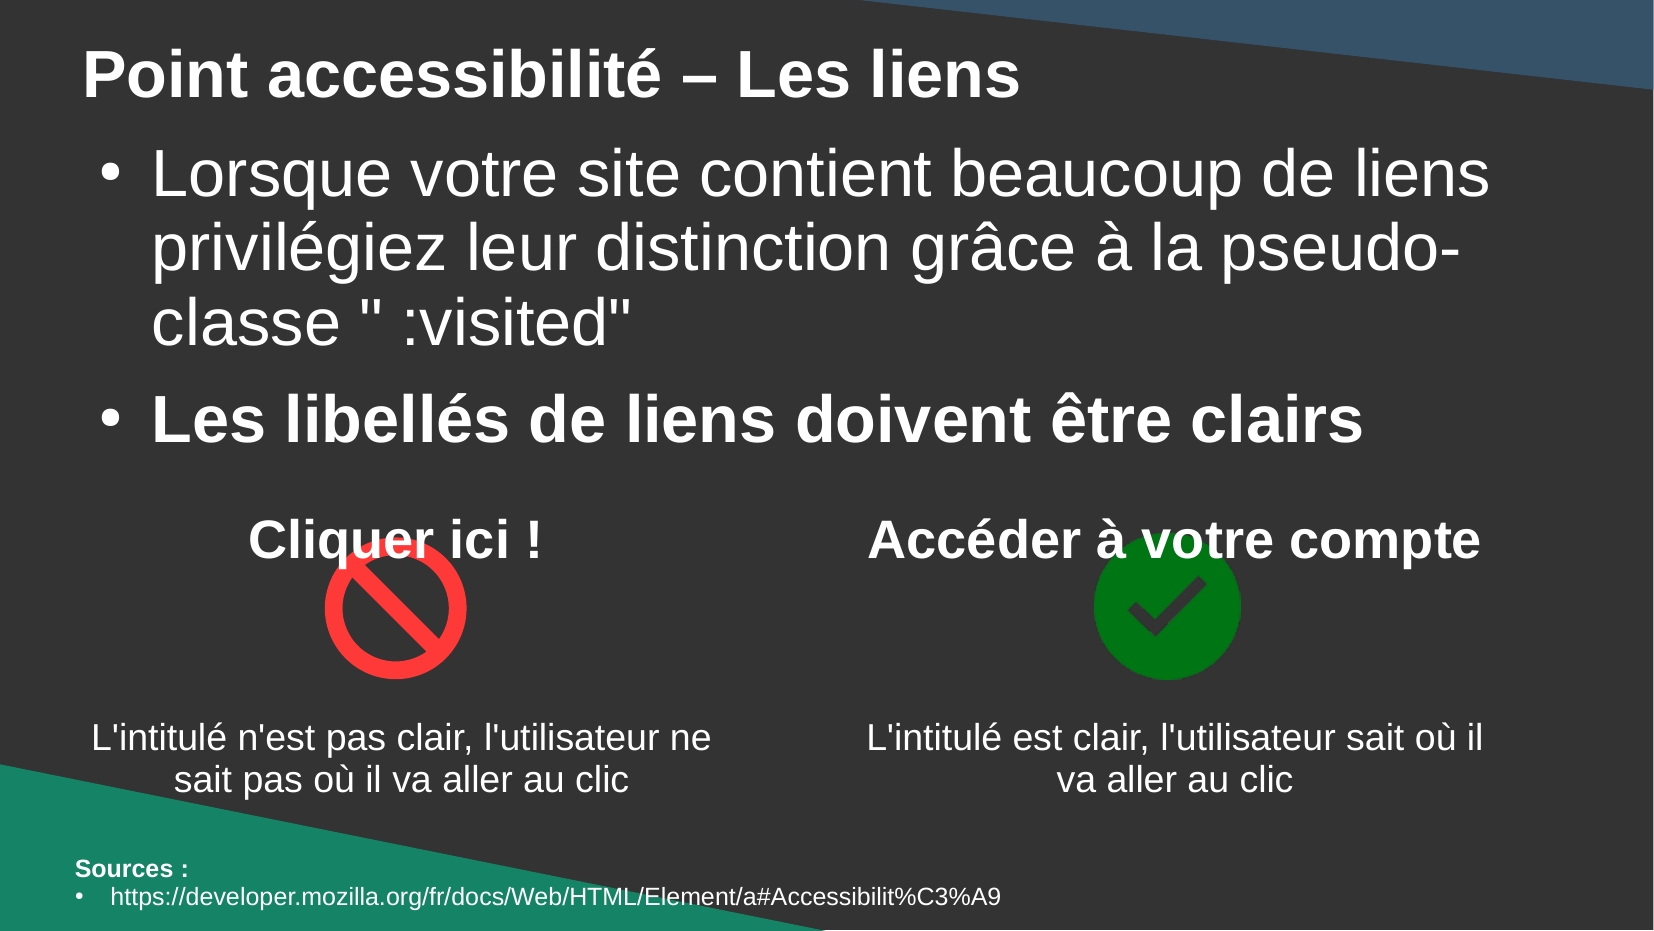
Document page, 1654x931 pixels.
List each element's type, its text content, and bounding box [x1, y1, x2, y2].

text_box L'intitulé est clair, l'utilisateur sait où il va aller au clic [838, 708, 1512, 808]
text_box [324, 578, 467, 680]
list Lorsque votre site contient beaucoup de liens privilégiez leur distinction grâce à la pseudo-classe " :visited" Les libellés de liens doivent être clairs [80, 135, 1605, 473]
text_box L'intitulé n'est pas clair, l'utilisateur ne sait pas où il va aller au clic [64, 708, 739, 808]
text_box [859, 0, 1654, 90]
text_box Accéder à votre compte [814, 501, 1536, 585]
picture [1094, 585, 1241, 680]
text_box Cliquer ici ! [76, 501, 715, 578]
text_box Sources : https://developer.mozilla.org/fr/docs/Web/HTML/Element/a#Accessibilit%C3%A9 [60, 847, 1546, 931]
title Point accessibilité – Les liens [82, 37, 1571, 122]
text_box [0, 764, 410, 931]
